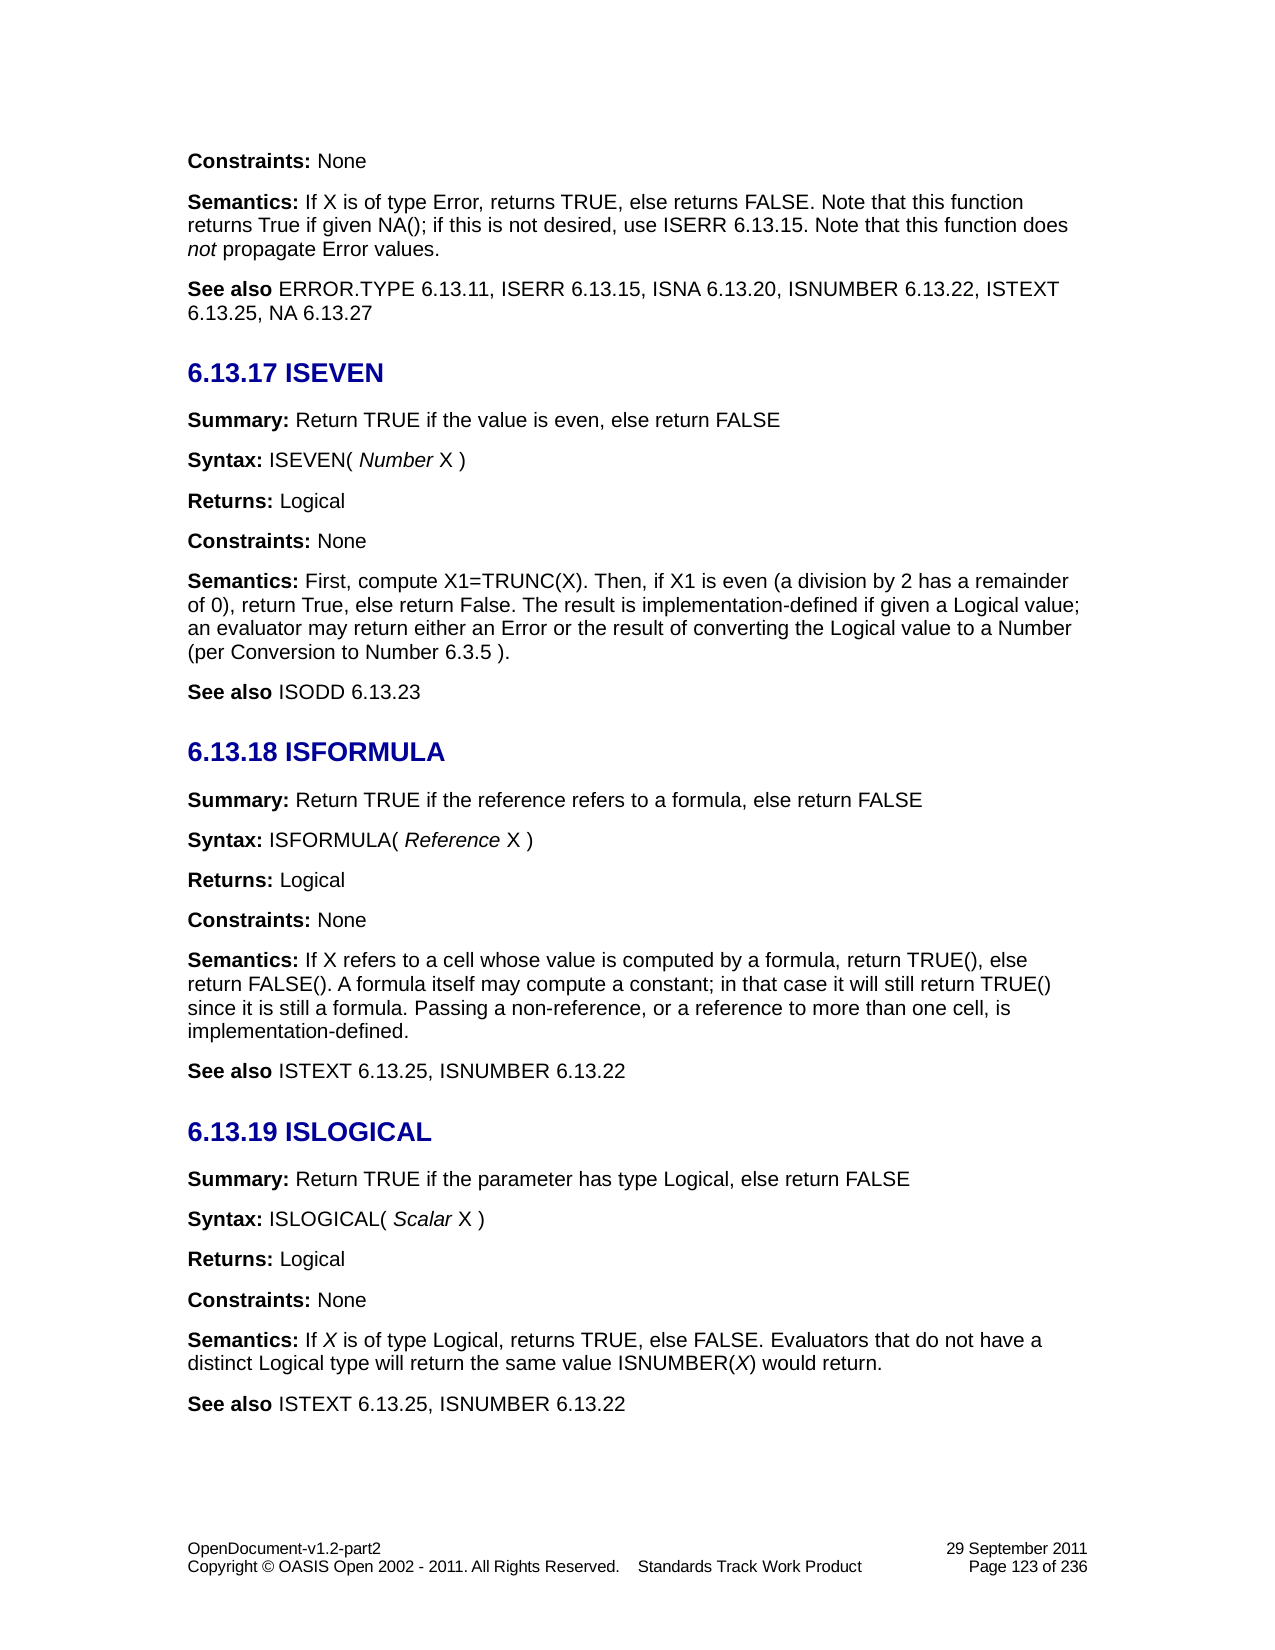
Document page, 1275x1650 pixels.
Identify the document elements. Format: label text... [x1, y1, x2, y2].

text Summary: Return TRUE if the value is even, else return FALSE [187, 409, 1088, 432]
text Semantics: If X refers to a cell whose value is computed by a formula, return TRUE(), else return FALSE(). A formula itself may compute a constant; in that case it will still return TRUE() since it is still a formula. Passing a non-reference, or a reference to more than one cell, is implementation-defined. [187, 949, 1088, 1043]
text See also ISTEXT 6.13.25, ISNUMBER 6.13.22 [187, 1392, 1088, 1416]
text Summary: Return TRUE if the parameter has type Logical, else return FALSE [187, 1167, 1088, 1191]
text Semantics: If X is of type Logical, returns TRUE, else FALSE. Evaluators that do not have a distinct Logical type will return the same value ISNUMBER(X) would return. [187, 1328, 1088, 1375]
subtitle ISFORMULA [187, 737, 1088, 767]
text Semantics: First, compute X1=TRUNC(X). Then, if X1 is even (a division by 2 has a remainder of 0), return True, else return False. The result is implementation-defined if given a Logical value; an evaluator may return either an Error or the result of converting the Logical value to a Number (per Conversion to Number 6.3.5 ). [187, 569, 1088, 664]
subtitle ISEVEN [187, 358, 1088, 388]
text See also ERROR.TYPE 6.13.11, ISERR 6.13.15, ISNA 6.13.20, ISNUMBER 6.13.22, ISTEXT 6.13.25, NA 6.13.27 [187, 277, 1088, 324]
text See also ISODD 6.13.23 [187, 680, 1088, 704]
text Constraints: None [187, 1288, 1088, 1312]
text Constraints: None [187, 150, 1088, 173]
text Summary: Return TRUE if the reference refers to a formula, else return FALSE [187, 788, 1088, 812]
text Constraints: None [187, 909, 1088, 932]
text Returns: Logical [187, 1248, 1088, 1271]
text See also ISTEXT 6.13.25, ISNUMBER 6.13.22 [187, 1060, 1088, 1083]
text Returns: Logical [187, 489, 1088, 513]
text Returns: Logical [187, 868, 1088, 892]
text Syntax: ISLOGICAL( Scalar X ) [187, 1208, 1088, 1231]
text Constraints: None [187, 529, 1088, 553]
subtitle ISLOGICAL [187, 1117, 1088, 1147]
text Syntax: ISEVEN( Number X ) [187, 449, 1088, 472]
text Semantics: If X is of type Error, returns TRUE, else returns FALSE. Note that this function returns True if given NA(); if this is not desired, use ISERR 6.13.15. Note that this function does not propagate Error values. [187, 190, 1088, 261]
text Syntax: ISFORMULA( Reference X ) [187, 828, 1088, 852]
